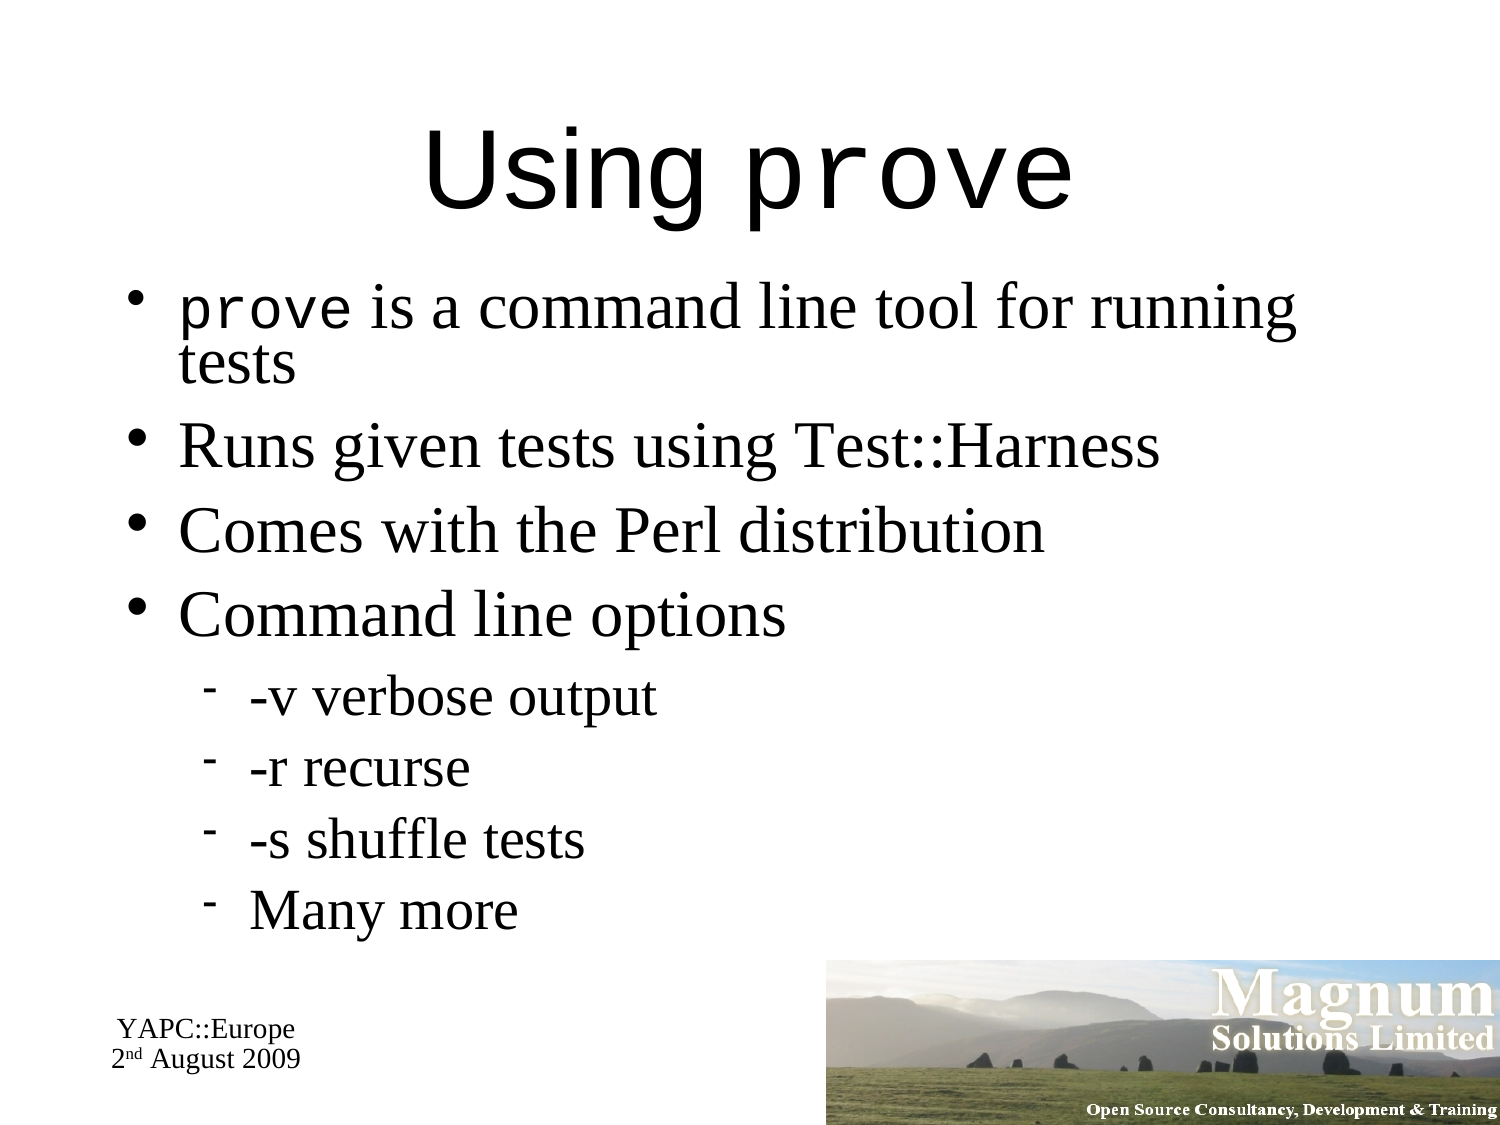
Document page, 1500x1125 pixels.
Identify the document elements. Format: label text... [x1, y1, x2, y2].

list prove is a command line tool for running tests Runs given tests using Test::Harness Comes with the Perl distribution Command line options -v verbose output -r recurse -s shuffle tests Many more [108, 282, 1384, 960]
picture [826, 960, 1500, 1125]
title Using prove [112, 62, 1388, 250]
